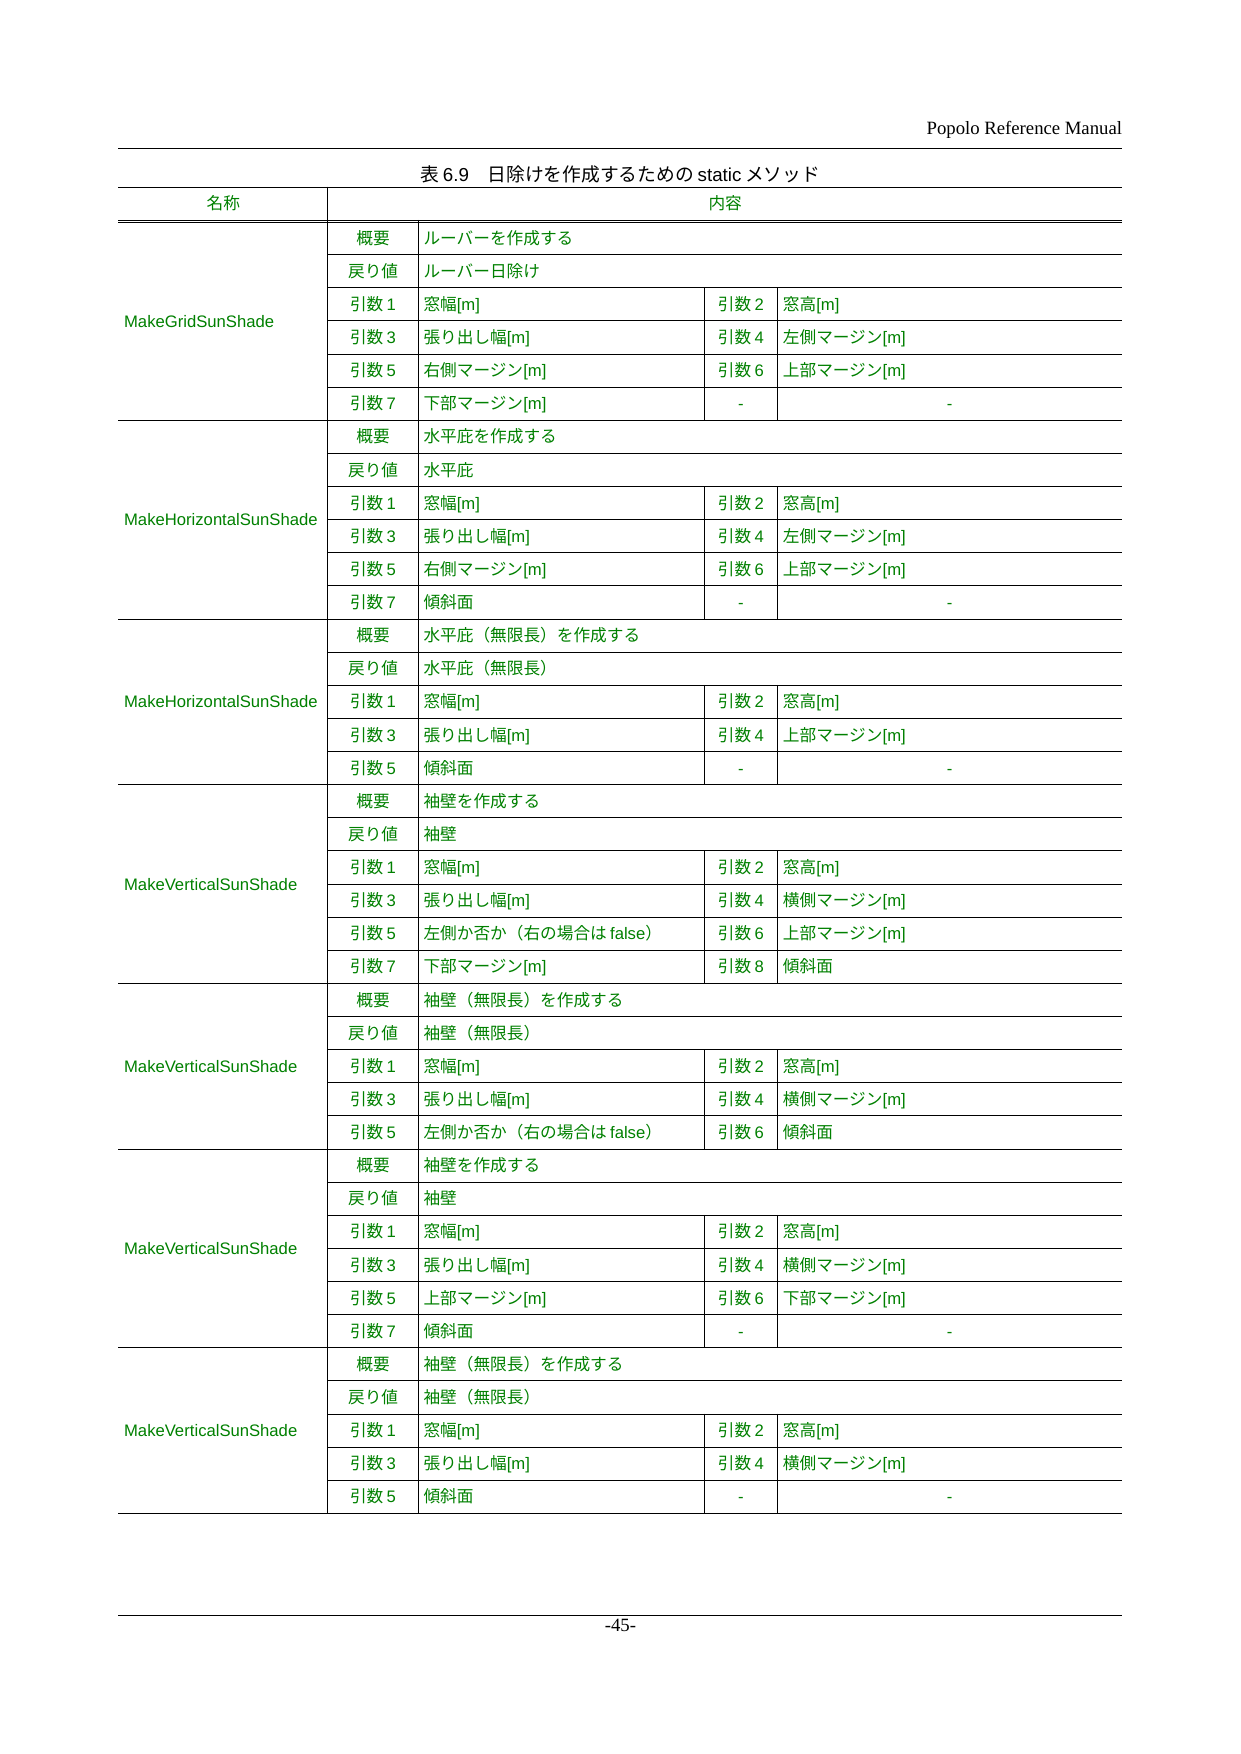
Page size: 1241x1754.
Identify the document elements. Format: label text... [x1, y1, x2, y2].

table_cell 引数1 [328, 1415, 418, 1447]
table_cell 概要 [328, 223, 418, 254]
table_cell 戻り値 [328, 818, 418, 850]
table_cell 袖壁（無限長） [419, 1017, 1122, 1049]
table_cell 張り出し幅[m] [419, 1083, 704, 1115]
table_cell 引数6 [705, 355, 777, 387]
table_cell 引数1 [328, 851, 418, 883]
table_cell - [705, 586, 777, 618]
table_cell 横側マージン[m] [778, 885, 1122, 917]
table_cell 水平庇 [419, 454, 1122, 486]
table_cell 引数5 [328, 1116, 418, 1148]
table_cell 窓幅[m] [419, 686, 704, 718]
table_cell 張り出し幅[m] [419, 719, 704, 751]
table_cell - [778, 388, 1122, 420]
table_cell 引数5 [328, 918, 418, 950]
table_cell 引数4 [705, 885, 777, 917]
table_cell 傾斜面 [778, 951, 1122, 983]
table_cell 引数4 [705, 1448, 777, 1480]
table_cell 引数2 [705, 851, 777, 883]
table_cell 傾斜面 [419, 1481, 704, 1513]
table_cell 概要 [328, 1150, 418, 1182]
table_cell 袖壁（無限長）を作成する [419, 1348, 1122, 1380]
table_cell - [778, 1481, 1122, 1513]
table_cell MakeVerticalSunShade [118, 785, 327, 983]
table_cell MakeVerticalSunShade [118, 984, 327, 1148]
table_cell 引数7 [328, 388, 418, 420]
table_cell 引数5 [328, 1481, 418, 1513]
table_cell 窓幅[m] [419, 1050, 704, 1082]
table_cell 引数1 [328, 1216, 418, 1248]
table_cell - [705, 1315, 777, 1347]
table_cell 引数5 [328, 355, 418, 387]
table_cell 下部マージン[m] [419, 388, 704, 420]
table_cell MakeVerticalSunShade [118, 1150, 327, 1347]
table_cell 上部マージン[m] [778, 918, 1122, 950]
table_cell 水平庇を作成する [419, 421, 1122, 453]
table_cell 引数2 [705, 686, 777, 718]
table_cell 概要 [328, 421, 418, 453]
table_cell MakeHorizontalSunShade [118, 620, 327, 784]
table_cell ルーバーを作成する [419, 223, 1122, 254]
table_cell 引数7 [328, 1315, 418, 1347]
table_cell - [778, 586, 1122, 618]
table_cell MakeGridSunShade [118, 223, 327, 420]
table_cell 上部マージン[m] [778, 355, 1122, 387]
table_cell 袖壁を作成する [419, 1150, 1122, 1182]
table_cell 引数6 [705, 1116, 777, 1148]
table_cell 引数7 [328, 586, 418, 618]
table_cell 下部マージン[m] [778, 1282, 1122, 1314]
table_cell 戻り値 [328, 653, 418, 685]
table_cell 下部マージン[m] [419, 951, 704, 983]
table_cell 水平庇（無限長） [419, 653, 1122, 685]
table_cell 窓高[m] [778, 1216, 1122, 1248]
table_cell 引数4 [705, 1083, 777, 1115]
table_cell 引数3 [328, 321, 418, 353]
table_cell 上部マージン[m] [419, 1282, 704, 1314]
table_cell 引数7 [328, 951, 418, 983]
table_cell 戻り値 [328, 1183, 418, 1215]
table_cell 引数3 [328, 885, 418, 917]
table_cell - [705, 388, 777, 420]
table_cell 右側マージン[m] [419, 355, 704, 387]
table_cell - [778, 752, 1122, 784]
table_cell 窓幅[m] [419, 288, 704, 320]
table_header 名称 [118, 188, 327, 220]
table_cell 引数3 [328, 1083, 418, 1115]
table_cell 引数2 [705, 1216, 777, 1248]
table_cell 引数2 [705, 288, 777, 320]
table_cell 引数3 [328, 1249, 418, 1281]
table_cell 左側か否か（右の場合はfalse） [419, 918, 704, 950]
table_cell 窓高[m] [778, 851, 1122, 883]
table_cell 戻り値 [328, 454, 418, 486]
table_cell 引数6 [705, 553, 777, 585]
table_cell 引数5 [328, 752, 418, 784]
table_cell 引数1 [328, 1050, 418, 1082]
table_cell 窓幅[m] [419, 851, 704, 883]
table_cell 袖壁 [419, 818, 1122, 850]
table_cell 窓幅[m] [419, 1415, 704, 1447]
table_cell 右側マージン[m] [419, 553, 704, 585]
table_cell 引数5 [328, 553, 418, 585]
table_cell 戻り値 [328, 255, 418, 287]
table_cell 左側マージン[m] [778, 321, 1122, 353]
table_cell 張り出し幅[m] [419, 321, 704, 353]
table_cell 張り出し幅[m] [419, 885, 704, 917]
table_cell 引数3 [328, 719, 418, 751]
table_cell 横側マージン[m] [778, 1448, 1122, 1480]
table_cell 横側マージン[m] [778, 1249, 1122, 1281]
table_cell 引数1 [328, 686, 418, 718]
table_cell ルーバー日除け [419, 255, 1122, 287]
table_cell 引数1 [328, 288, 418, 320]
table_header 内容 [328, 188, 1122, 220]
table_cell 上部マージン[m] [778, 553, 1122, 585]
table_cell 引数4 [705, 520, 777, 552]
table_cell 引数4 [705, 321, 777, 353]
table_cell 窓幅[m] [419, 1216, 704, 1248]
table_cell 引数2 [705, 1415, 777, 1447]
table_cell - [705, 1481, 777, 1513]
table_cell 窓幅[m] [419, 487, 704, 519]
table_cell 傾斜面 [419, 752, 704, 784]
table_cell MakeVerticalSunShade [118, 1348, 327, 1513]
table_cell 窓高[m] [778, 487, 1122, 519]
table_cell 引数3 [328, 520, 418, 552]
table_cell 概要 [328, 785, 418, 817]
table_cell 引数3 [328, 1448, 418, 1480]
table_cell 張り出し幅[m] [419, 1249, 704, 1281]
table_cell 窓高[m] [778, 686, 1122, 718]
table_cell 袖壁を作成する [419, 785, 1122, 817]
table_cell 窓高[m] [778, 1415, 1122, 1447]
table_cell 袖壁（無限長）を作成する [419, 984, 1122, 1016]
table_cell 傾斜面 [778, 1116, 1122, 1148]
table_cell 傾斜面 [419, 1315, 704, 1347]
table_cell 引数8 [705, 951, 777, 983]
table_cell 上部マージン[m] [778, 719, 1122, 751]
table_cell 概要 [328, 1348, 418, 1380]
table_cell 概要 [328, 984, 418, 1016]
table_cell 引数6 [705, 918, 777, 950]
table_cell 横側マージン[m] [778, 1083, 1122, 1115]
text 表6.9 日除けを作成するためのstaticメソッド [118, 159, 1122, 187]
table_cell 袖壁 [419, 1183, 1122, 1215]
table_cell 戻り値 [328, 1017, 418, 1049]
table_cell 引数4 [705, 719, 777, 751]
table_cell 引数5 [328, 1282, 418, 1314]
table_cell 水平庇（無限長）を作成する [419, 620, 1122, 652]
table_cell 左側か否か（右の場合はfalse） [419, 1116, 704, 1148]
table_cell - [705, 752, 777, 784]
table_cell 引数6 [705, 1282, 777, 1314]
table_cell 引数4 [705, 1249, 777, 1281]
table_cell 窓高[m] [778, 288, 1122, 320]
table_cell - [778, 1315, 1122, 1347]
table_cell MakeHorizontalSunShade [118, 421, 327, 618]
table_cell 張り出し幅[m] [419, 520, 704, 552]
table_cell 戻り値 [328, 1381, 418, 1413]
table_cell 左側マージン[m] [778, 520, 1122, 552]
table_cell 引数2 [705, 487, 777, 519]
table_cell 窓高[m] [778, 1050, 1122, 1082]
table_cell 張り出し幅[m] [419, 1448, 704, 1480]
table_cell 袖壁（無限長） [419, 1381, 1122, 1413]
table_cell 傾斜面 [419, 586, 704, 618]
table_cell 引数2 [705, 1050, 777, 1082]
table_cell 概要 [328, 620, 418, 652]
table_cell 引数1 [328, 487, 418, 519]
